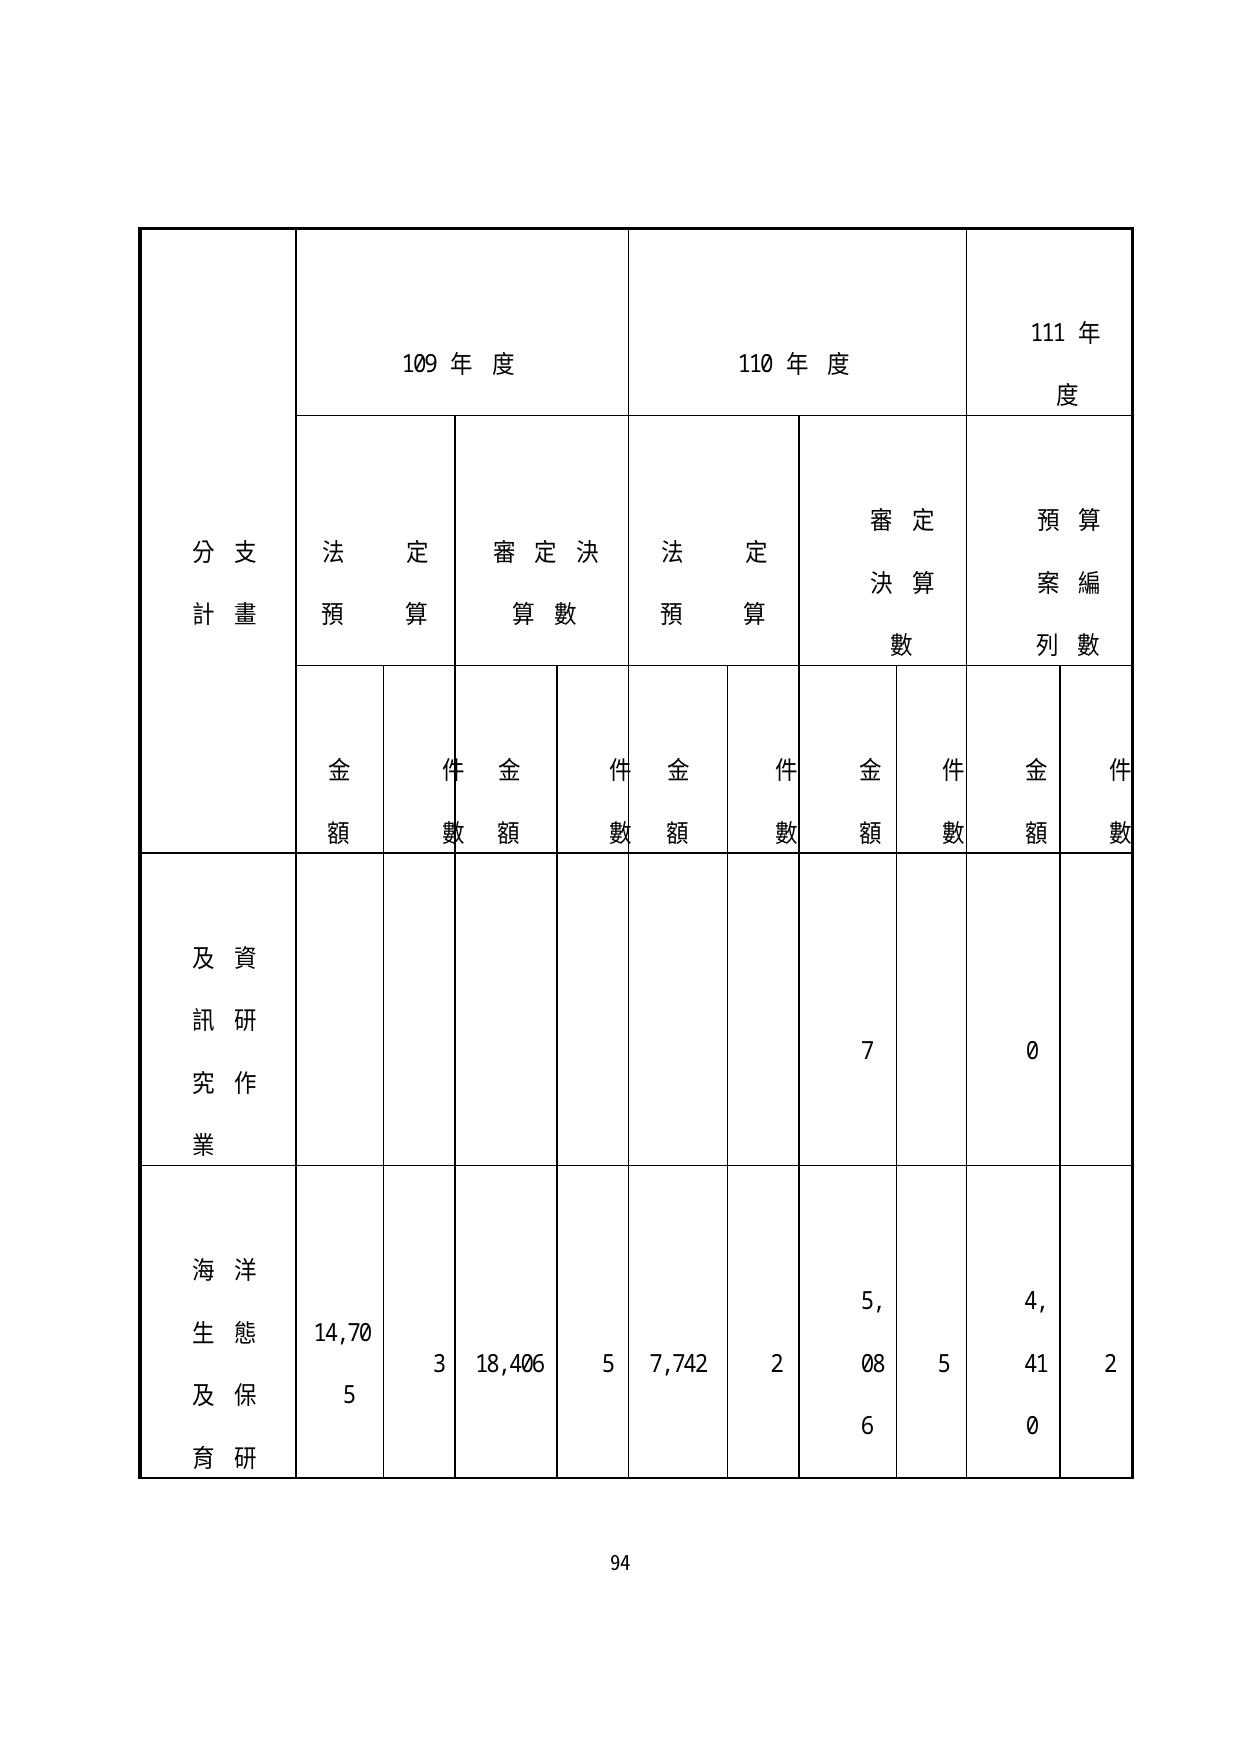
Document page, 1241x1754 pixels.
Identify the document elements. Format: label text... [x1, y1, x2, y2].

table_cell 件數 [897, 666, 966, 852]
table_header 109年度 [297, 230, 628, 415]
table_cell 金額 [967, 666, 1059, 852]
table_cell 金額 [800, 666, 896, 852]
table_cell [629, 854, 727, 1165]
table_cell 7 [800, 854, 896, 1165]
table_cell 18,406 [456, 1166, 556, 1477]
table_cell 件數 [384, 666, 454, 852]
table_cell 4,410 [967, 1166, 1059, 1477]
table_cell [384, 854, 454, 1165]
table_cell 2 [728, 1166, 798, 1477]
table_cell 件數 [558, 666, 628, 852]
table_header 111年度 [967, 230, 1131, 415]
table_cell [558, 854, 628, 1165]
table_cell 5,086 [800, 1166, 896, 1477]
table_cell 件數 [728, 666, 798, 852]
table_cell 2 [1061, 1166, 1131, 1477]
table_cell 金額 [297, 666, 383, 852]
table_cell 金額 [629, 666, 727, 852]
table_cell 及資訊研究作業 [142, 854, 295, 1165]
table_cell 5 [897, 1166, 966, 1477]
table_cell [1061, 854, 1131, 1165]
table_cell 預算案編列數 [967, 416, 1131, 665]
table_cell 海洋生態及保育研 [142, 1166, 295, 1477]
table_cell [728, 854, 798, 1165]
table_cell 0 [967, 854, 1059, 1165]
table_cell 審定決算數 [456, 416, 628, 665]
table_cell 14,705 [297, 1166, 383, 1477]
table_cell 件數 [1061, 666, 1131, 852]
table_cell 金額 [456, 666, 556, 852]
table_cell 法 定 預 算 [297, 416, 454, 665]
table_header 110年度 [629, 230, 966, 415]
table_cell [456, 854, 556, 1165]
table_cell [897, 854, 966, 1165]
table_cell [297, 854, 383, 1165]
table_cell 審定決算數 [800, 416, 966, 665]
table_cell 法 定 預 算 [629, 416, 798, 665]
table_cell 5 [558, 1166, 628, 1477]
table_cell 3 [384, 1166, 454, 1477]
table_cell 7,742 [629, 1166, 727, 1477]
table_header 分支計畫 [142, 230, 295, 852]
